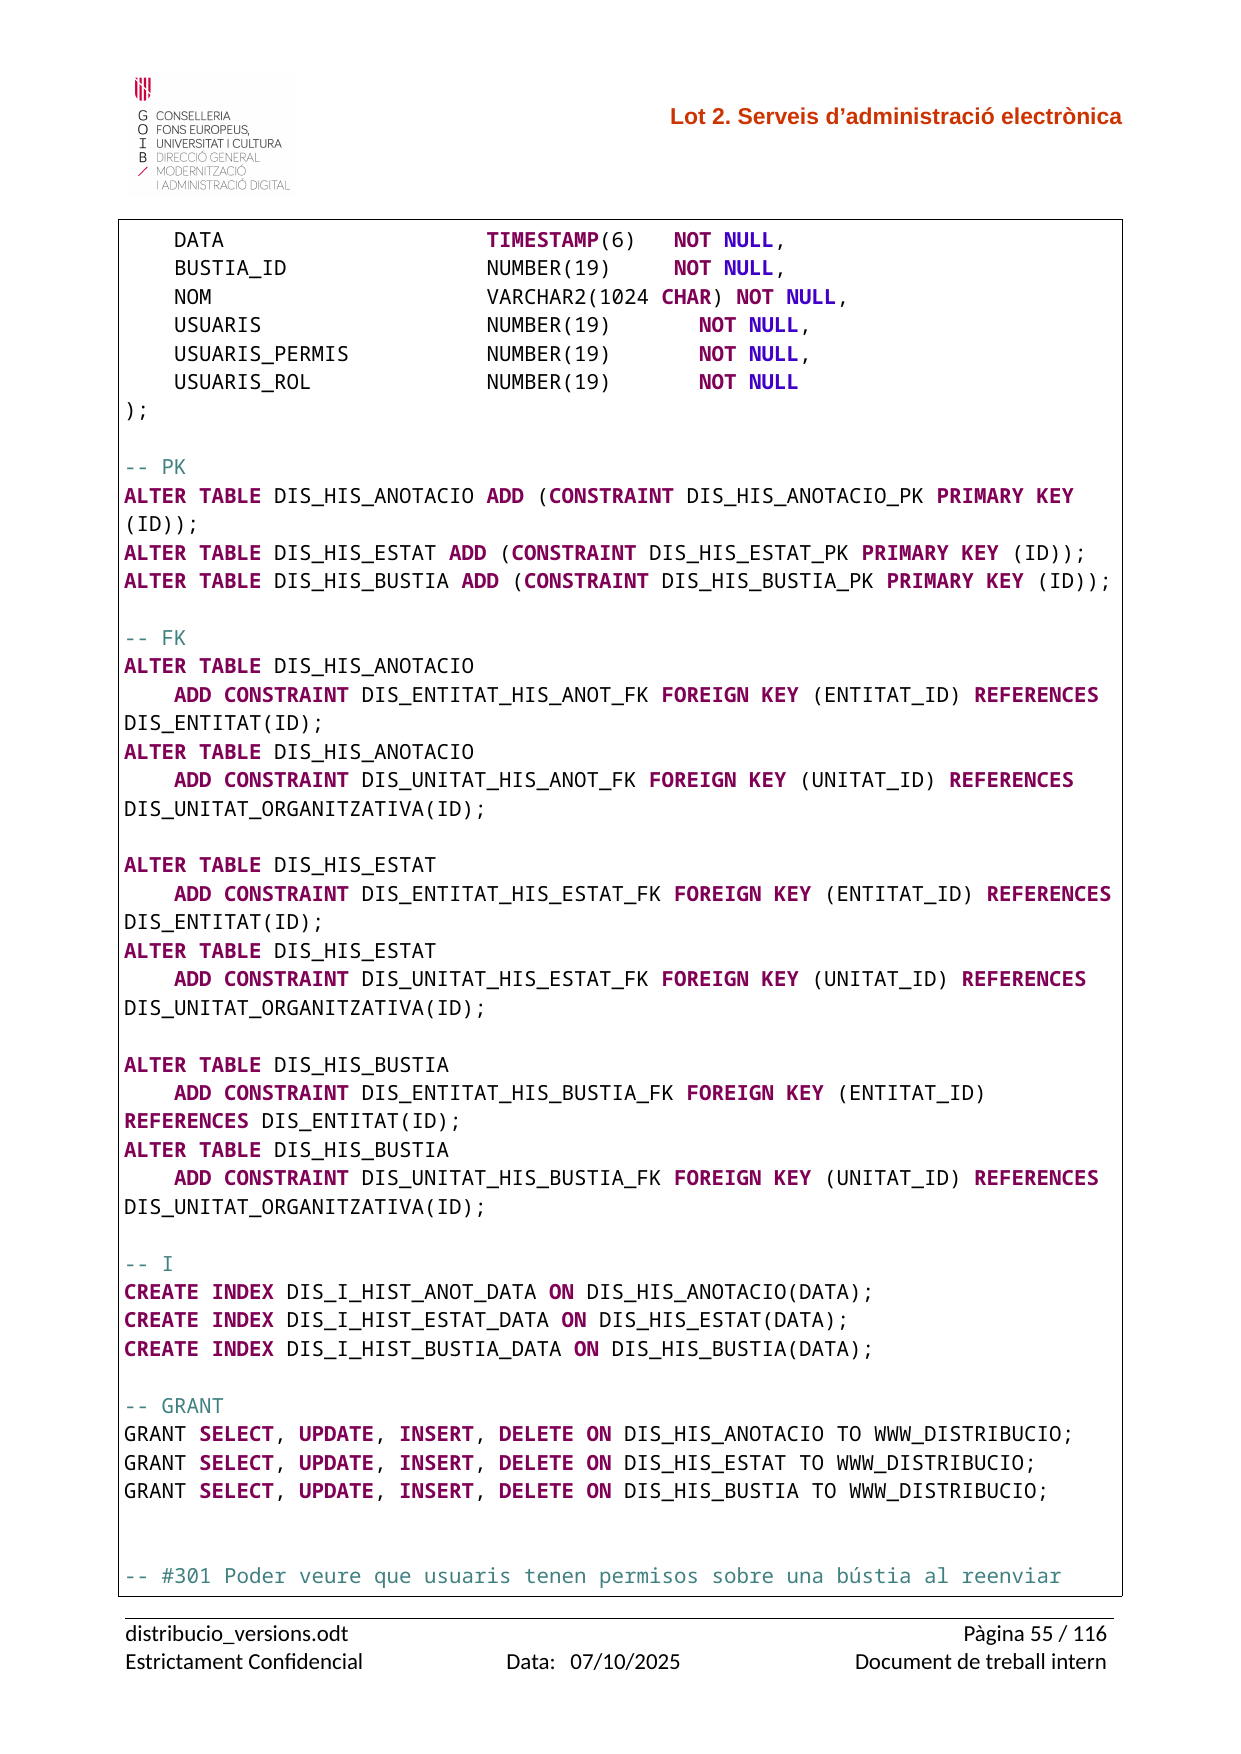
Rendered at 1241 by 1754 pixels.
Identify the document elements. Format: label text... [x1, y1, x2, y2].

table_header DATA TIMESTAMP(6) NOT NULL, BUSTIA_ID NUMBER(19) NOT NULL, NOM VARCHAR2(1024 CHAR) NOT NULL, USUARIS NUMBER(19) NOT NULL, USUARIS_PERMIS NUMBER(19) NOT NULL, USUARIS_ROL NUMBER(19) NOT NULL ); -- PK ALTER TABLE DIS_HIS_ANOTACIO ADD (CONSTRAINT DIS_HIS_ANOTACIO_PK PRIMARY KEY (ID)); ALTER TABLE DIS_HIS_ESTAT ADD (CONSTRAINT DIS_HIS_ESTAT_PK PRIMARY KEY (ID)); ALTER TABLE DIS_HIS_BUSTIA ADD (CONSTRAINT DIS_HIS_BUSTIA_PK PRIMARY KEY (ID)); -- FK ALTER TABLE DIS_HIS_ANOTACIO ADD CONSTRAINT DIS_ENTITAT_HIS_ANOT_FK FOREIGN KEY (ENTITAT_ID) REFERENCES DIS_ENTITAT(ID); ALTER TABLE DIS_HIS_ANOTACIO ADD CONSTRAINT DIS_UNITAT_HIS_ANOT_FK FOREIGN KEY (UNITAT_ID) REFERENCES DIS_UNITAT_ORGANITZATIVA(ID); ALTER TABLE DIS_HIS_ESTAT ADD CONSTRAINT DIS_ENTITAT_HIS_ESTAT_FK FOREIGN KEY (ENTITAT_ID) REFERENCES DIS_ENTITAT(ID); ALTER TABLE DIS_HIS_ESTAT ADD CONSTRAINT DIS_UNITAT_HIS_ESTAT_FK FOREIGN KEY (UNITAT_ID) REFERENCES DIS_UNITAT_ORGANITZATIVA(ID); ALTER TABLE DIS_HIS_BUSTIA ADD CONSTRAINT DIS_ENTITAT_HIS_BUSTIA_FK FOREIGN KEY (ENTITAT_ID) REFERENCES DIS_ENTITAT(ID); ALTER TABLE DIS_HIS_BUSTIA ADD CONSTRAINT DIS_UNITAT_HIS_BUSTIA_FK FOREIGN KEY (UNITAT_ID) REFERENCES DIS_UNITAT_ORGANITZATIVA(ID); -- I CREATE INDEX DIS_I_HIST_ANOT_DATA ON DIS_HIS_ANOTACIO(DATA); CREATE INDEX DIS_I_HIST_ESTAT_DATA ON DIS_HIS_ESTAT(DATA); CREATE INDEX DIS_I_HIST_BUSTIA_DATA ON DIS_HIS_BUSTIA(DATA); -- GRANT GRANT SELECT, UPDATE, INSERT, DELETE ON DIS_HIS_ANOTACIO TO WWW_DISTRIBUCIO; GRANT SELECT, UPDATE, INSERT, DELETE ON DIS_HIS_ESTAT TO WWW_DISTRIBUCIO; GRANT SELECT, UPDATE, INSERT, DELETE ON DIS_HIS_BUSTIA TO WWW_DISTRIBUCIO; -- #301 Poder veure que usuaris tenen permisos sobre una bústia al reenviar [119, 220, 1122, 1596]
picture [126, 70, 299, 197]
